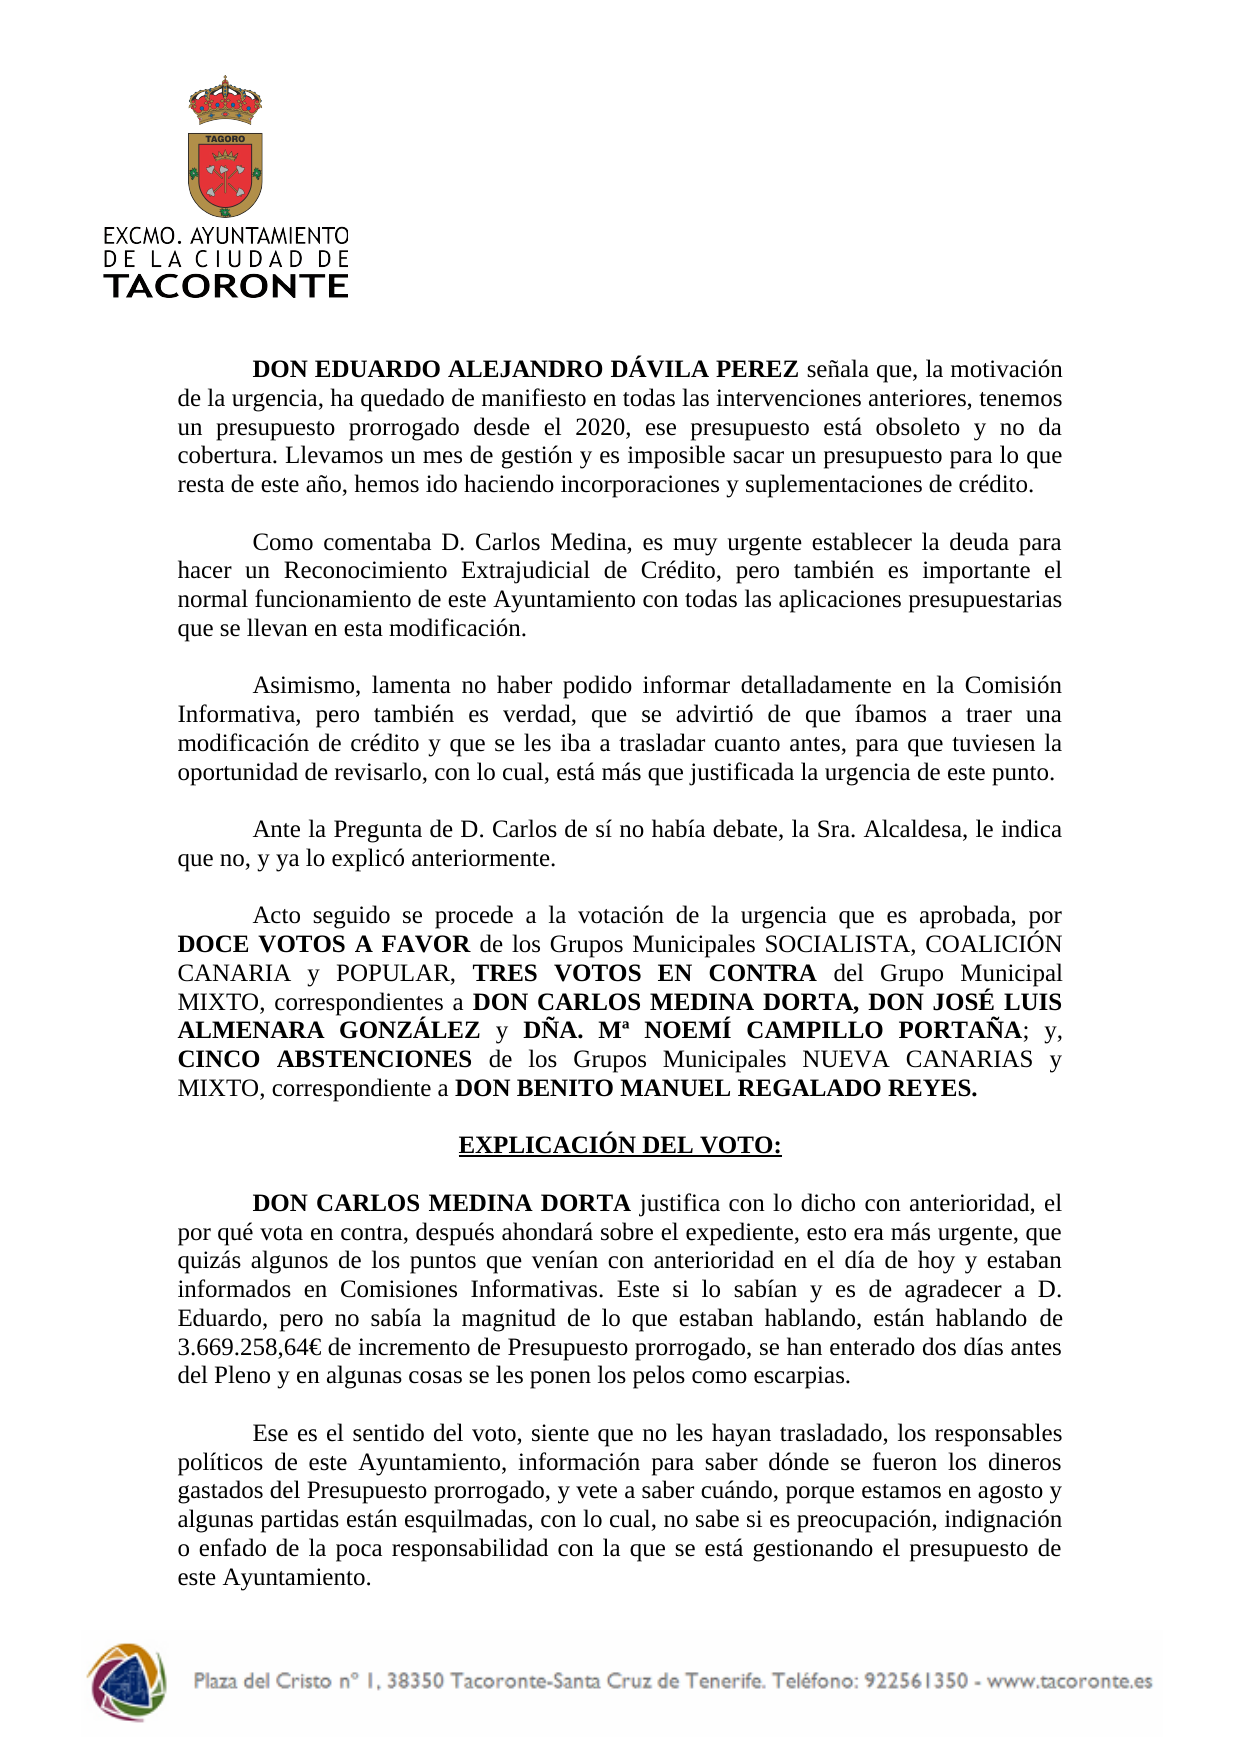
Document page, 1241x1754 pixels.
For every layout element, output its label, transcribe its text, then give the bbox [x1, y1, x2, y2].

text EXPLICACIÓN DEL VOTO: [177, 1130, 1063, 1159]
text Como comentaba D. Carlos Medina, es muy urgente establecer la deuda para hacer un Reconocimiento Extrajudicial de Crédito, pero también es importante el normal funcionamiento de este Ayuntamiento con todas las aplicaciones presupuestarias que se llevan en esta modificación. [177, 527, 1063, 642]
picture [80, 1630, 1163, 1737]
text DON EDUARDO ALEJANDRO DÁVILA PEREZ señala que, la motivación de la urgencia, ha quedado de manifiesto en todas las intervenciones anteriores, tenemos un presupuesto prorrogado desde el 2020, ese presupuesto está obsoleto y no da cobertura. Llevamos un mes de gestión y es imposible sacar un presupuesto para lo que resta de este año, hemos ido haciendo incorporaciones y suplementaciones de crédito. [177, 354, 1063, 498]
text Asimismo, lamenta no haber podido informar detalladamente en la Comisión Informativa, pero también es verdad, que se advirtió de que íbamos a traer una modificación de crédito y que se les iba a trasladar cuanto antes, para que tuviesen la oportunidad de revisarlo, con lo cual, está más que justificada la urgencia de este punto. [177, 670, 1063, 785]
text Acto seguido se procede a la votación de la urgencia que es aprobada, por DOCE VOTOS A FAVOR de los Grupos Municipales SOCIALISTA, COALICIÓN CANARIA y POPULAR, TRES VOTOS EN CONTRA del Grupo Municipal MIXTO, correspondientes a DON CARLOS MEDINA DORTA, DON JOSÉ LUIS ALMENARA GONZÁLEZ y DÑA. Mª NOEMÍ CAMPILLO PORTAÑA; y, CINCO ABSTENCIONES de los Grupos Municipales NUEVA CANARIAS y MIXTO, correspondiente a DON BENITO MANUEL REGALADO REYES. [177, 900, 1063, 1102]
picture [103, 75, 348, 298]
text DON CARLOS MEDINA DORTA justifica con lo dicho con anterioridad, el por qué vota en contra, después ahondará sobre el expediente, esto era más urgente, que quizás algunos de los puntos que venían con anterioridad en el día de hoy y estaban informados en Comisiones Informativas. Este si lo sabían y es de agradecer a D. Eduardo, pero no sabía la magnitud de lo que estaban hablando, están hablando de 3.669.258,64€ de incremento de Presupuesto prorrogado, se han enterado dos días antes del Pleno y en algunas cosas se les ponen los pelos como escarpias. [177, 1188, 1063, 1389]
text Ese es el sentido del voto, siente que no les hayan trasladado, los responsables políticos de este Ayuntamiento, información para saber dónde se fueron los dineros gastados del Presupuesto prorrogado, y vete a saber cuándo, porque estamos en agosto y algunas partidas están esquilmadas, con lo cual, no sabe si es preocupación, indignación o enfado de la poca responsabilidad con la que se está gestionando el presupuesto de este Ayuntamiento. [177, 1418, 1063, 1590]
text Ante la Pregunta de D. Carlos de sí no había debate, la Sra. Alcaldesa, le indica que no, y ya lo explicó anteriormente. [177, 814, 1063, 872]
